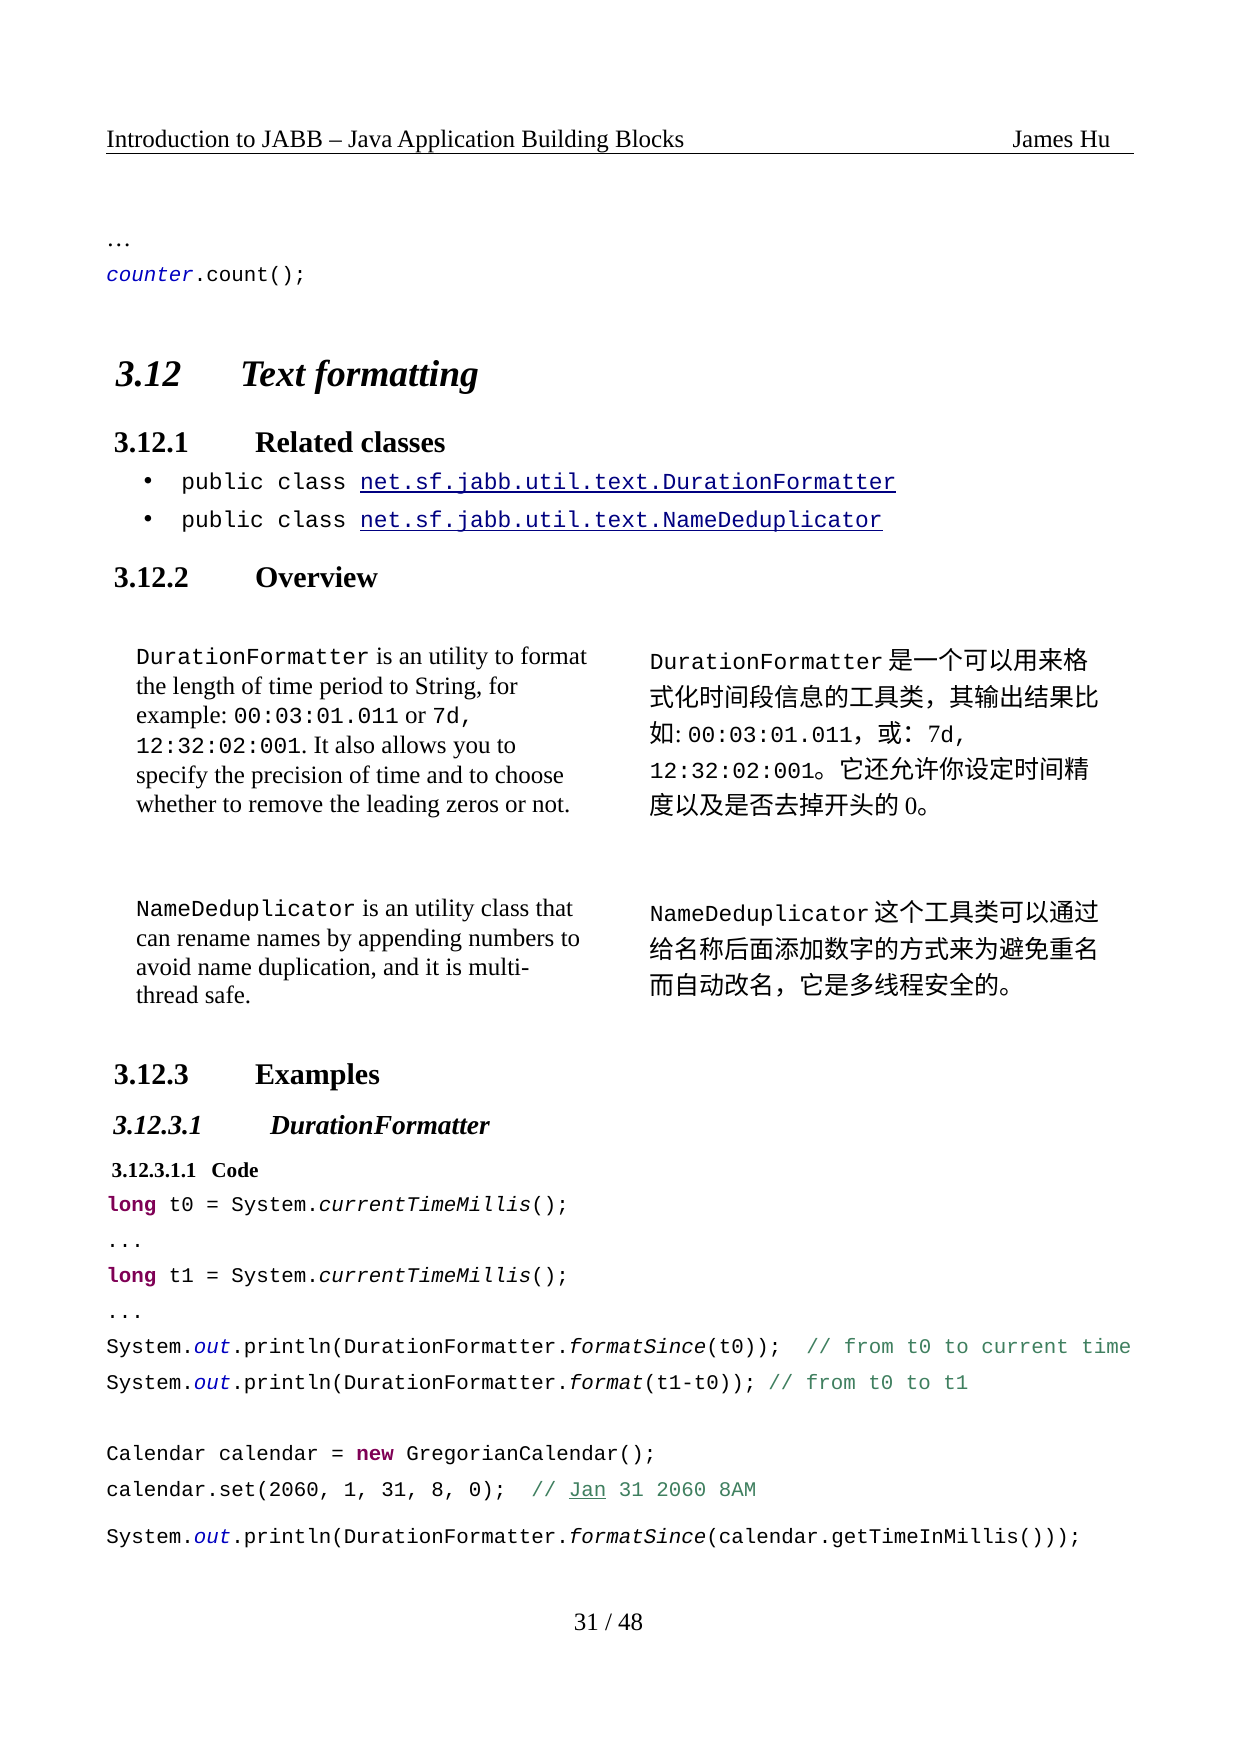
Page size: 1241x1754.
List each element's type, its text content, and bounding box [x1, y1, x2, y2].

table_header DurationFormatter是一个可以用来格式化时间段信息的工具类，其输出结果比如: 00:03:01.011，或：7d, 12:32:02:001。它还允许你设定时间精度以及是否去掉开头的0。 [620, 605, 1134, 857]
subtitle Text formatting [106, 352, 1134, 395]
text ... [106, 1230, 1134, 1253]
text long t1 = System.currentTimeMillis(); [106, 1265, 1134, 1289]
text System.out.println(DurationFormatter.formatSince(t0)); // from t0 to current time [106, 1336, 1134, 1360]
text calendar.set(2060, 1, 31, 8, 0); // Jan 31 2060 8AM System.out.println(DurationFormatter.formatSince(calendar.getTimeInMillis())); [106, 1478, 1134, 1549]
table_cell NameDeduplicator is an utility class that can rename names by appending numbers to avoid name duplication, and it is multi-thread safe. [106, 858, 620, 1045]
subtitle Examples [106, 1056, 1134, 1091]
table_header DurationFormatter is an utility to format the length of time period to String, for example: 00:03:01.011 or 7d, 12:32:02:001. It also allows you to specify the precision of time and to choose whether to remove the leading zeros or not. [106, 605, 620, 857]
list public class net.sf.jabb.util.text.NameDeduplicator [144, 509, 1134, 535]
subtitle Code [106, 1158, 1134, 1182]
subtitle Related classes [106, 424, 1134, 459]
table_cell NameDeduplicator这个工具类可以通过给名称后面添加数字的方式来为避免重名而自动改名，它是多线程安全的。 [620, 858, 1134, 1045]
text … [106, 223, 1134, 252]
subtitle Overview [106, 559, 1134, 593]
text counter.count(); [106, 264, 1134, 287]
text System.out.println(DurationFormatter.format(t1-t0)); // from t0 to t1 [106, 1372, 1134, 1396]
text long t0 = System.currentTimeMillis(); [106, 1194, 1134, 1218]
list public class net.sf.jabb.util.text.DurationFormatter [144, 470, 1134, 496]
text ... [106, 1301, 1134, 1324]
text Calendar calendar = new GregorianCalendar(); [106, 1443, 1134, 1467]
subtitle DurationFormatter [106, 1109, 1134, 1140]
